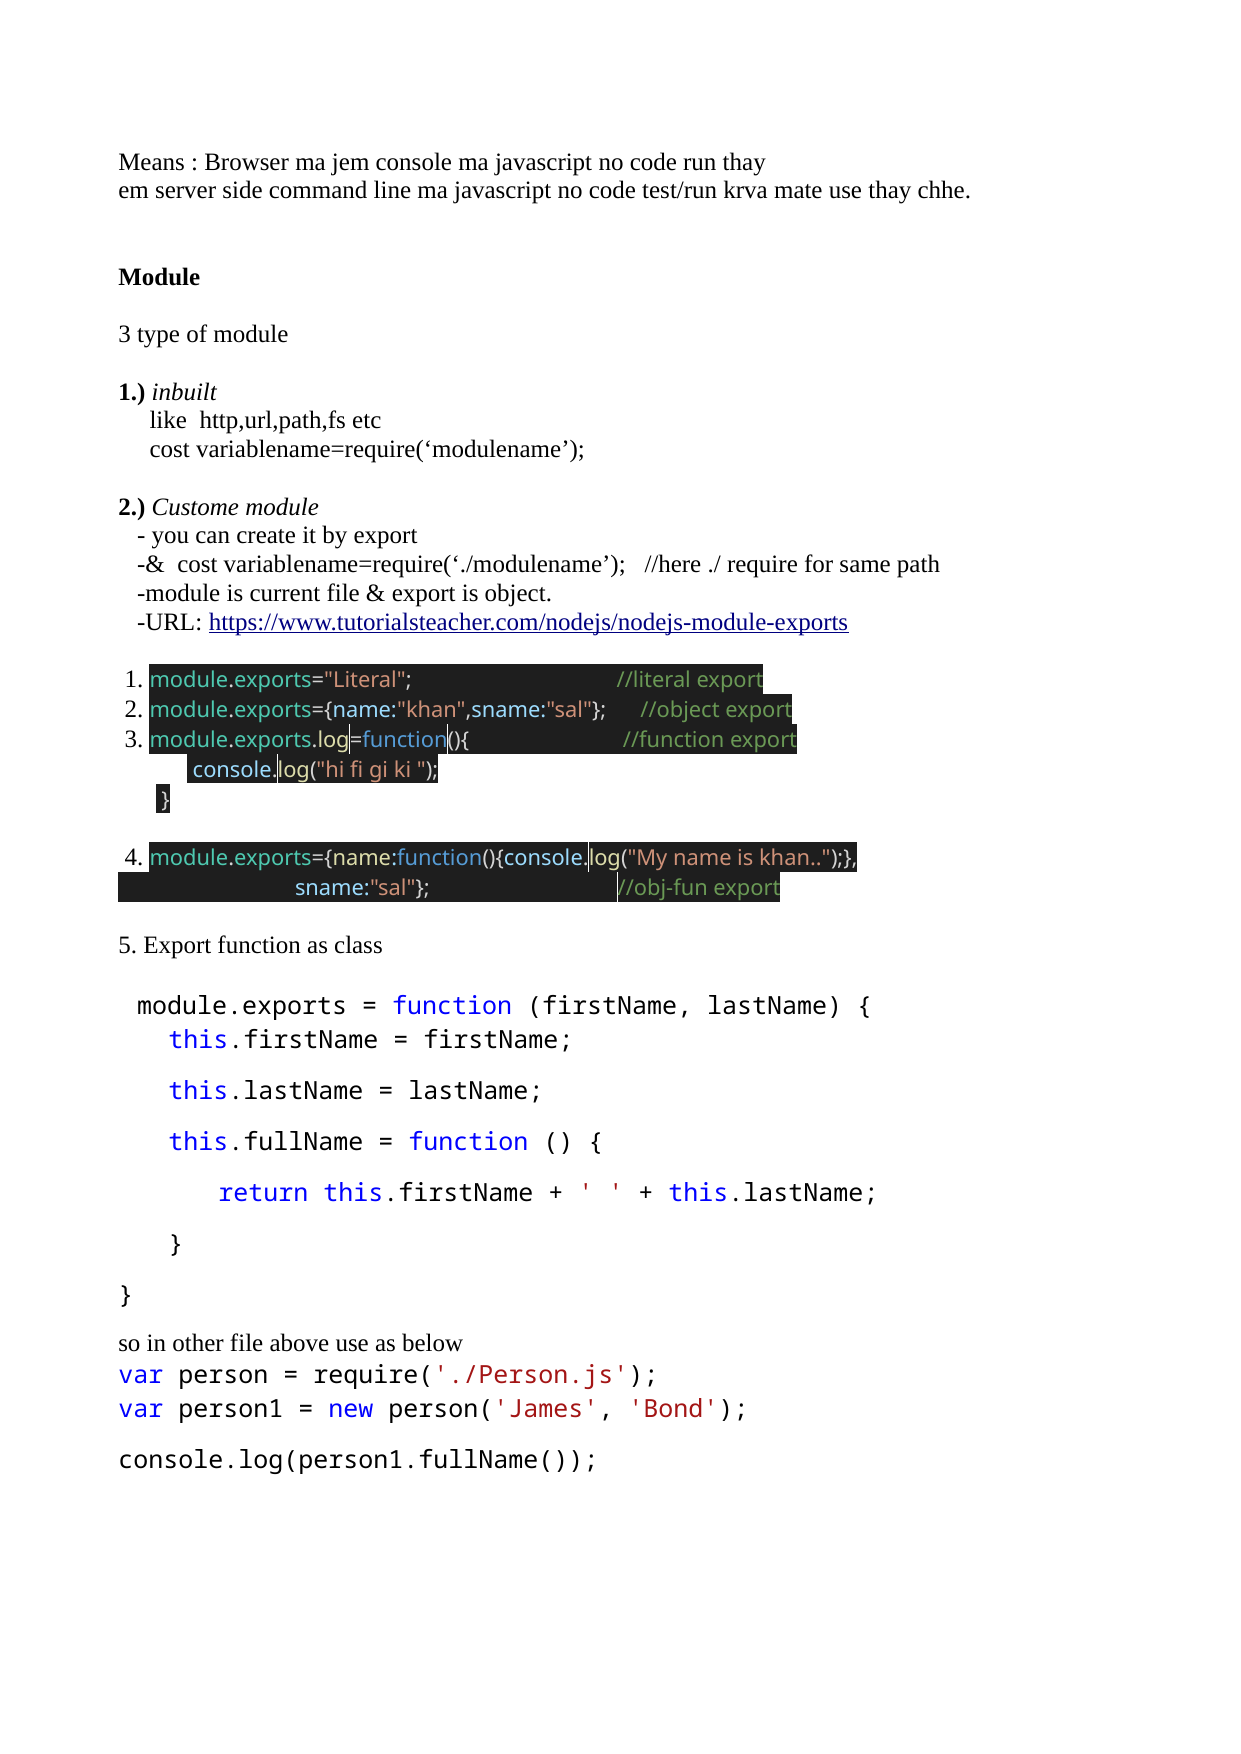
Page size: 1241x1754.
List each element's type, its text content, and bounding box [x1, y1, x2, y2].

text 4. module.exports={name:function(){console.log("My name is khan..");}, [118, 842, 1122, 872]
text so in other file above use as below [118, 1328, 1122, 1357]
text -module is current file & export is object. [118, 578, 1122, 607]
text Means : Browser ma jem console ma javascript no code run thay [118, 147, 1122, 176]
text like http,url,path,fs etc [118, 406, 1122, 434]
text Module [118, 262, 1122, 291]
text 1. module.exports="Literal"; //literal export [118, 664, 1122, 694]
text var person1 = new person('James', 'Bond'); [118, 1391, 1122, 1425]
text 3. module.exports.log=function(){ //function export [118, 724, 1122, 754]
text this.firstName = firstName; [118, 1022, 1122, 1056]
text 2.) Custome module [118, 492, 1122, 521]
text this.lastName = lastName; [118, 1073, 1122, 1107]
text } [118, 1226, 1122, 1260]
text var person = require('./Person.js'); [118, 1357, 1122, 1391]
text em server side command line ma javascript no code test/run krva mate use thay chhe. [118, 176, 1122, 204]
text } [118, 783, 1122, 813]
text -& cost variablename=require(‘./modulename’); //here ./ require for same path [118, 549, 1122, 578]
text } [118, 1277, 1122, 1311]
text this.fullName = function () { [118, 1124, 1122, 1158]
text return this.firstName + ' ' + this.lastName; [118, 1175, 1122, 1209]
text sname:"sal"}; //obj-fun export [118, 872, 1122, 902]
text 3 type of module [118, 319, 1122, 348]
text cost variablename=require(‘modulename’); [118, 434, 1122, 463]
text 1.) inbuilt [118, 377, 1122, 406]
text - you can create it by export [118, 521, 1122, 549]
text module.exports = function (firstName, lastName) { [118, 988, 1122, 1022]
text 2. module.exports={name:"khan",sname:"sal"}; //object export [118, 694, 1122, 724]
text console.log("hi fi gi ki "); [118, 754, 1122, 783]
text -URL: https://www.tutorialsteacher.com/nodejs/nodejs-module-exports [118, 607, 1122, 636]
text console.log(person1.fullName()); [118, 1442, 1122, 1476]
text 5. Export function as class [118, 930, 1122, 959]
